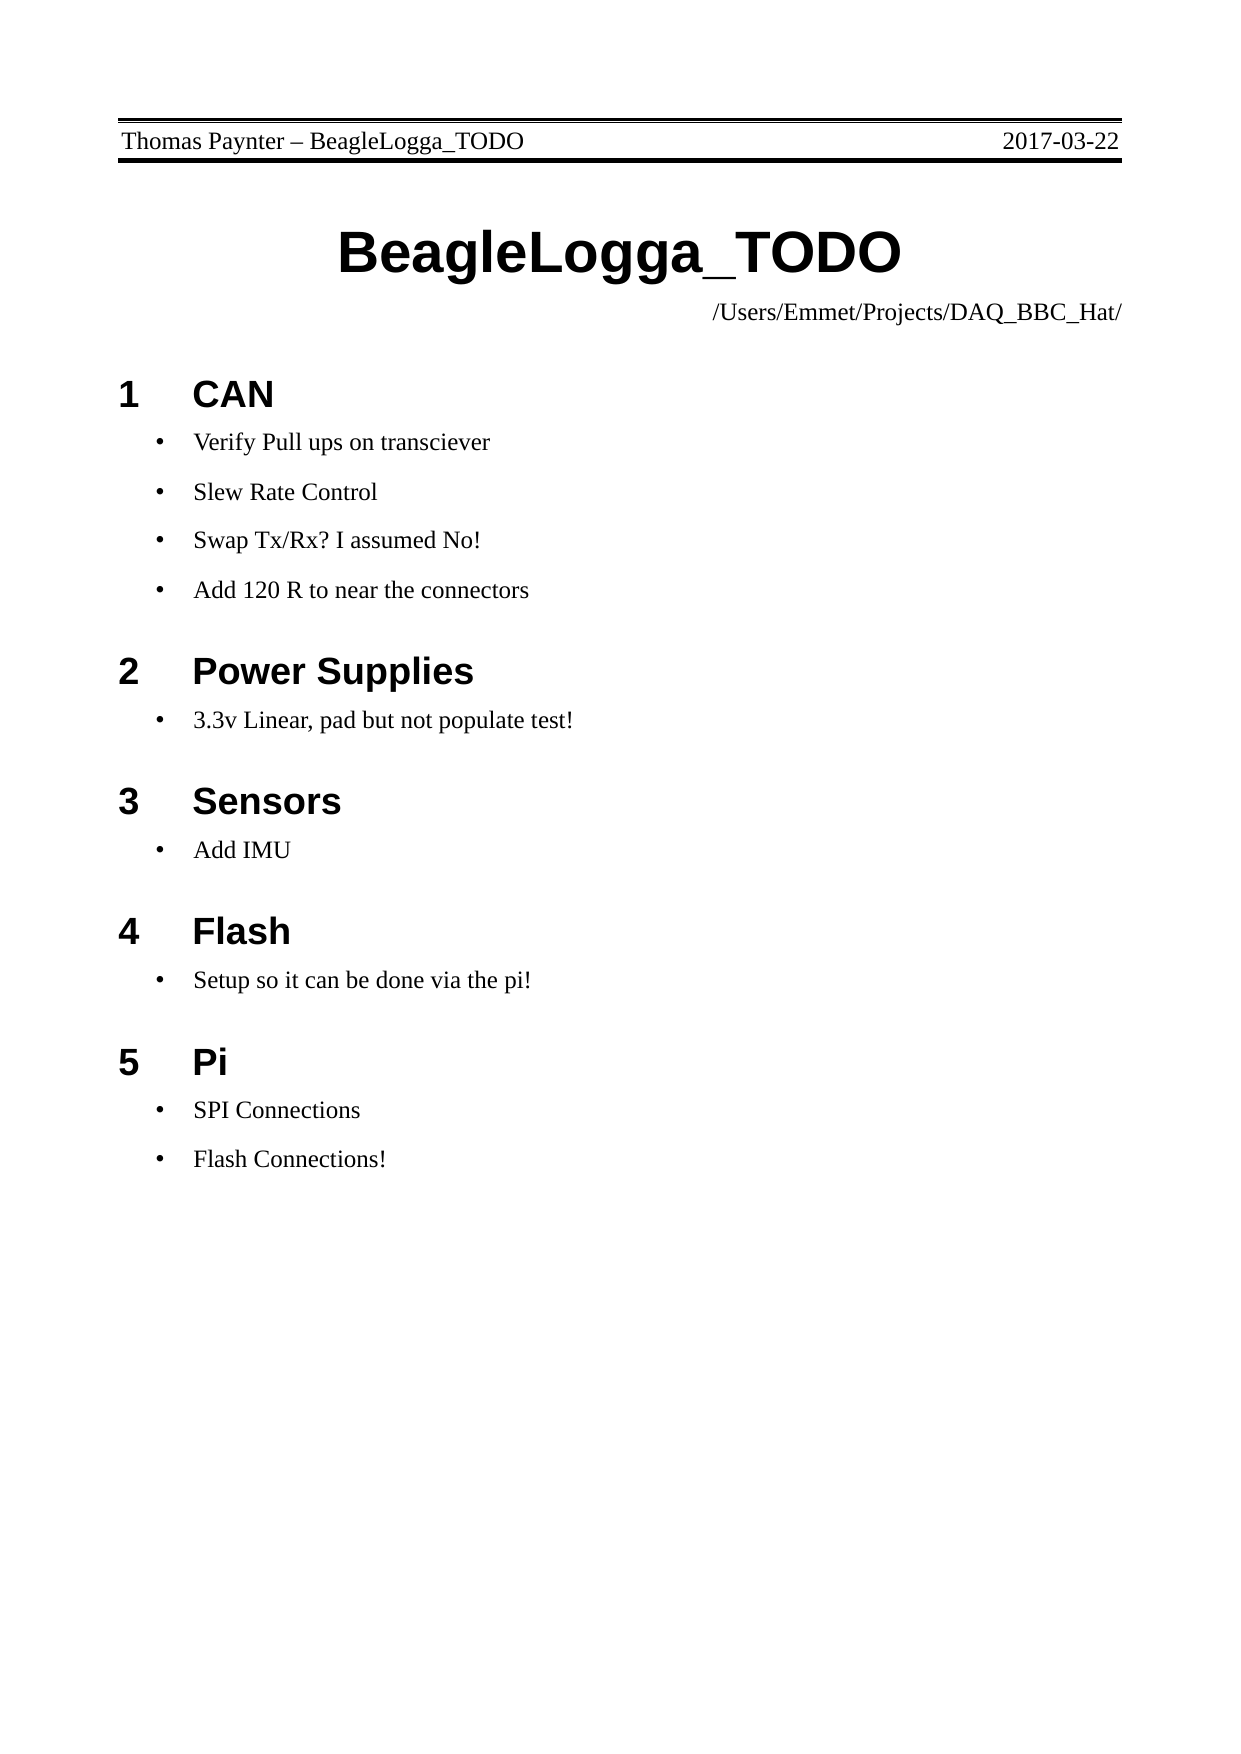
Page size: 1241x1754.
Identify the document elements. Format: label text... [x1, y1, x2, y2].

list Slew Rate Control [156, 477, 1122, 505]
subtitle CAN [118, 371, 1122, 415]
subtitle Flash [118, 909, 1122, 953]
subtitle Sensors [118, 779, 1122, 823]
text /Users/Emmet/Projects/DAQ_BBC_Hat/ [118, 297, 1122, 326]
title BeagleLogga_TODO [118, 218, 1122, 285]
list Add IMU [156, 835, 1122, 864]
subtitle Pi [118, 1039, 1122, 1083]
list SPI Connections [156, 1096, 1122, 1124]
list Flash Connections! [156, 1144, 1122, 1173]
list Verify Pull ups on transciever [156, 427, 1122, 456]
list Swap Tx/Rx? I assumed No! [156, 526, 1122, 554]
list Add 120 R to near the connectors [156, 575, 1122, 603]
list 3.3v Linear, pad but not populate test! [156, 705, 1122, 734]
list Setup so it can be done via the pi! [156, 965, 1122, 994]
subtitle Power Supplies [118, 649, 1122, 692]
